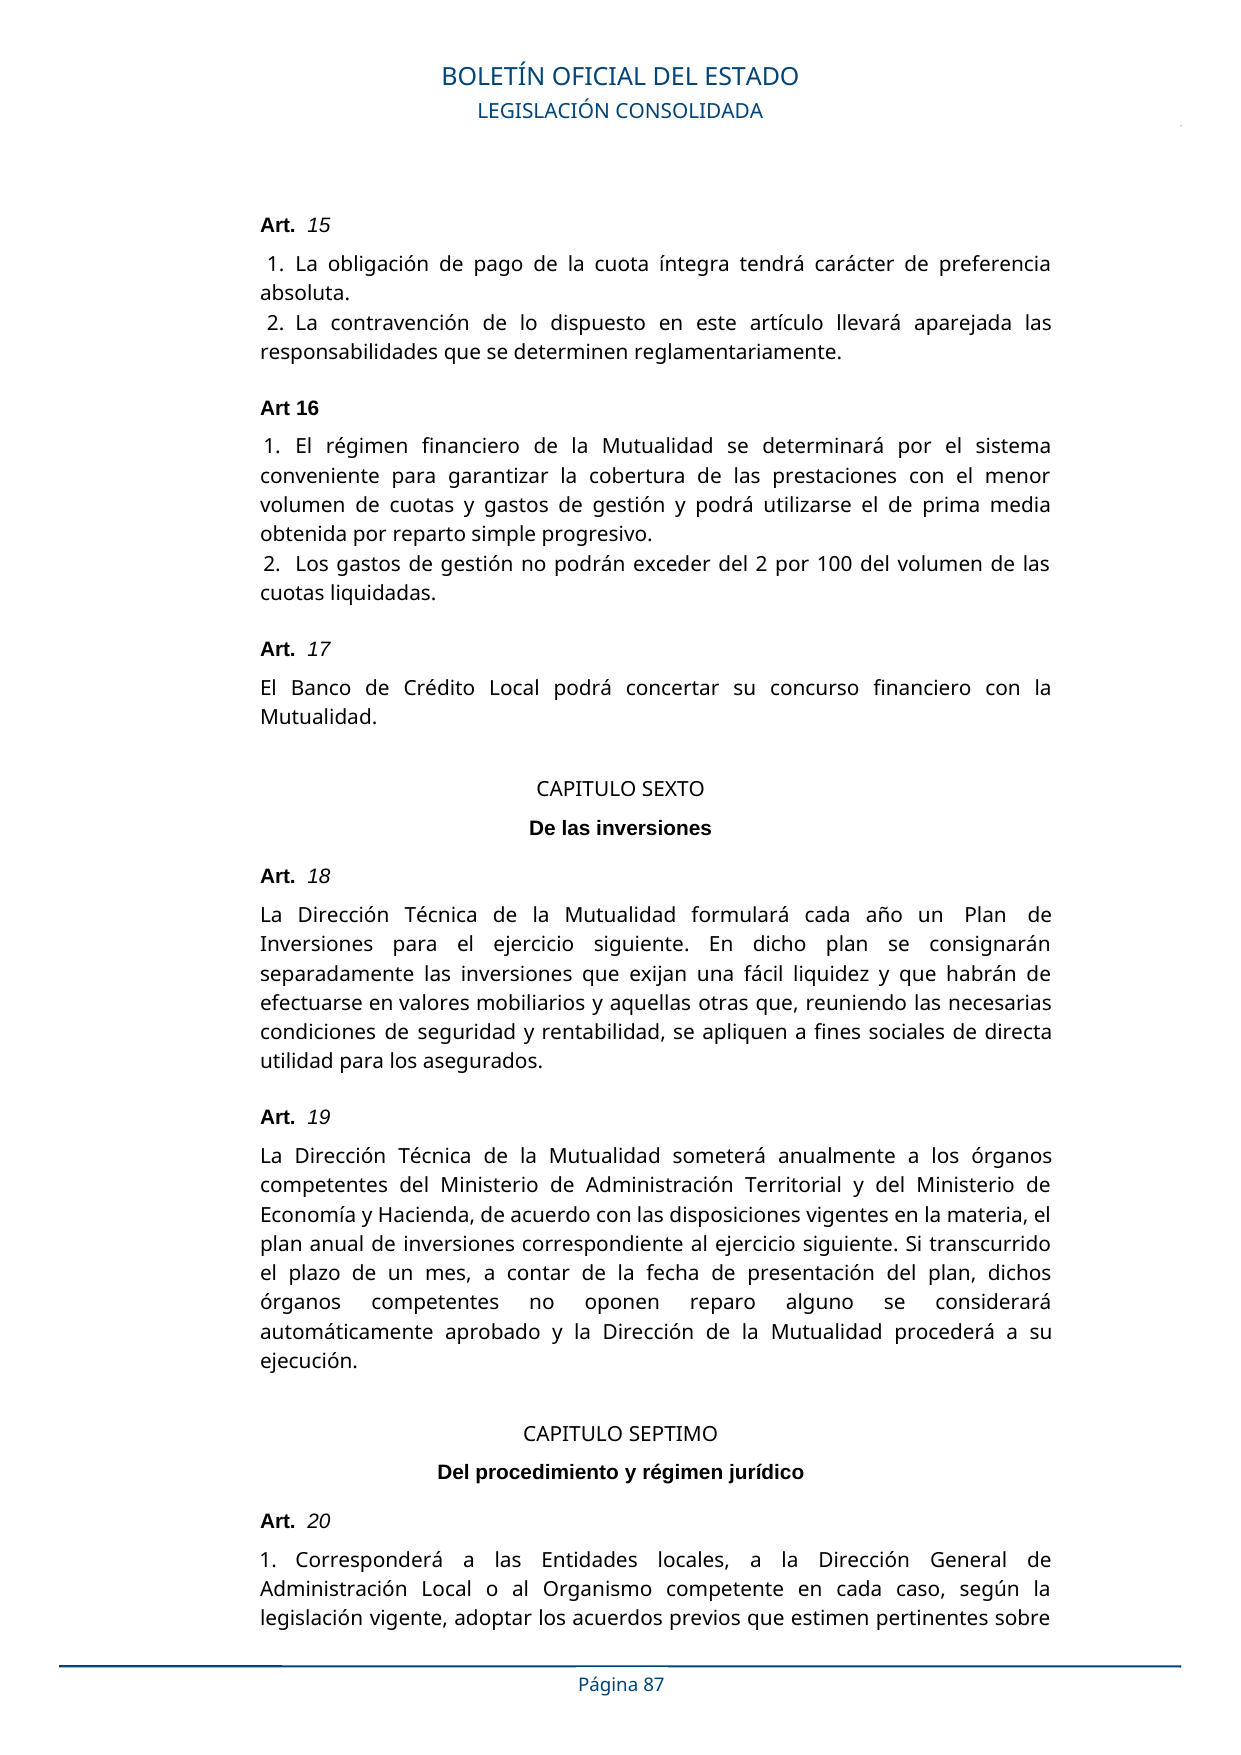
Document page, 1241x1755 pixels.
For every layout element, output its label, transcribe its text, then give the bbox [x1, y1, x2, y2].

list El régimen financiero de la Mutualidad se determinará por el sistema conveniente para garantizar la cobertura de las prestaciones con el menor volumen de cuotas y gastos de gestión y podrá utilizarse el de prima media obtenida por reparto simple progresivo. [228, 432, 1052, 548]
text CAPITULO SEPTIMO [458, 1419, 783, 1447]
text El Banco de Crédito Local podrá concertar su concurso financiero con la Mutualidad. [260, 673, 1052, 730]
list Los gastos de gestión no podrán exceder del 2 por 100 del volumen de las cuotas liquidadas. [228, 549, 1052, 607]
text Art. 17 [260, 636, 1184, 660]
text CAPITULO SEXTO [458, 774, 783, 802]
subtitle Del procedimiento y régimen jurídico [224, 1460, 1017, 1484]
text Art. 19 [260, 1105, 1184, 1129]
text La Dirección Técnica de la Mutualidad formulará cada año un Plan de Inversiones para el ejercicio siguiente. En dicho plan se consignarán separadamente las inversiones que exijan una fácil liquidez y que habrán de efectuarse en valores mobiliarios y aquellas otras que, reuniendo las necesarias condiciones de seguridad y rentabilidad, se apliquen a fines sociales de directa utilidad para los asegurados. [260, 900, 1052, 1075]
subtitle Art 16 [260, 395, 1184, 419]
list La obligación de pago de la cuota íntegra tendrá carácter de preferencia absoluta. [231, 249, 1052, 307]
list La contravención de lo dispuesto en este artículo llevará aparejada las responsabilidades que se determinen reglamentariamente. [231, 308, 1052, 366]
text Art. 20 [260, 1508, 1184, 1532]
list Corresponderá a las Entidades locales, a la Dirección General de Administración Local o al Organismo competente en cada caso, según la legislación vigente, adoptar los acuerdos previos que estimen pertinentes sobre [224, 1545, 1052, 1632]
subtitle De las inversiones [458, 815, 783, 839]
text Art. 18 [260, 864, 1184, 888]
text La Dirección Técnica de la Mutualidad someterá anualmente a los órganos competentes del Ministerio de Administración Territorial y del Ministerio de Economía y Hacienda, de acuerdo con las disposiciones vigentes en la materia, el plan anual de inversiones correspondiente al ejercicio siguiente. Si transcurrido el plazo de un mes, a contar de la fecha de presentación del plan, dichos órganos competentes no oponen reparo alguno se considerará automáticamente aprobado y la Dirección de la Mutualidad procederá a su ejecución. [260, 1141, 1052, 1374]
text Art. 15 [260, 213, 1184, 237]
